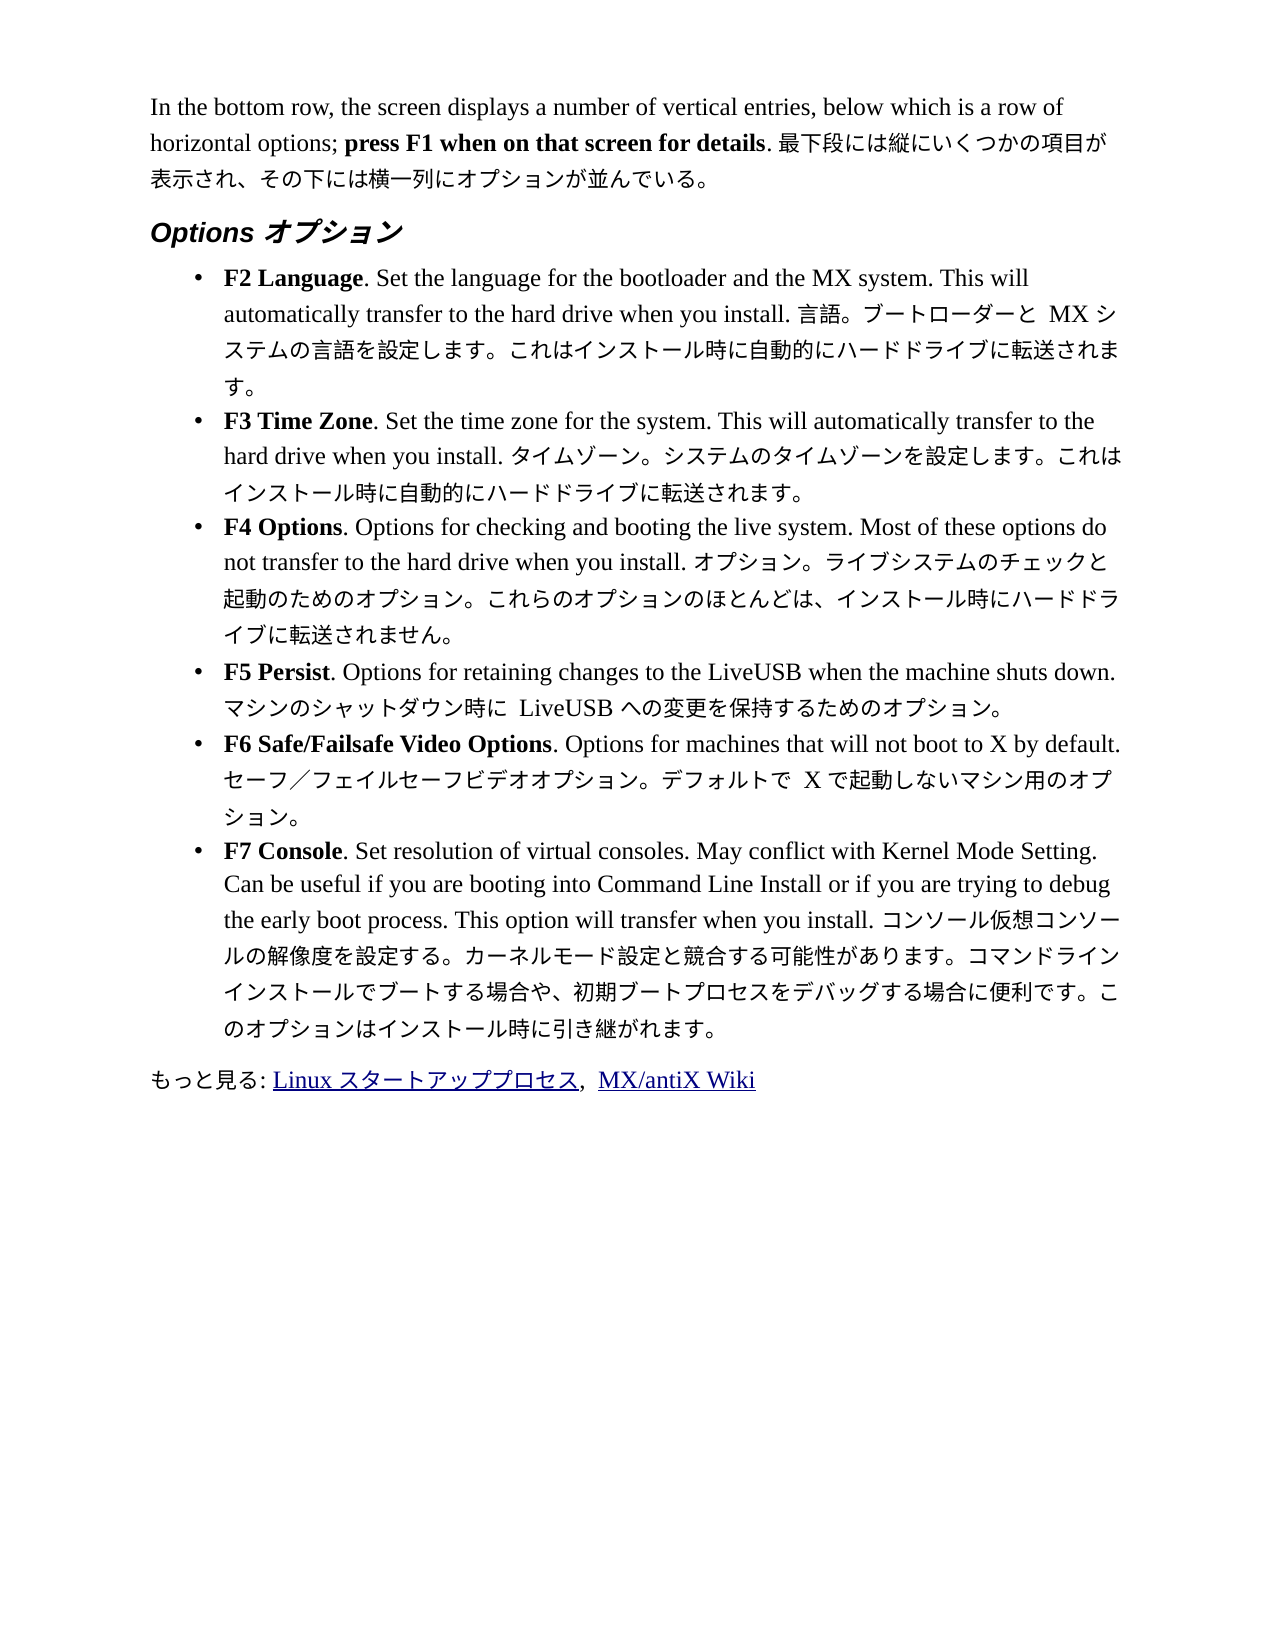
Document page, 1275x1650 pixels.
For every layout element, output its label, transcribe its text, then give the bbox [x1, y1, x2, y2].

text In the bottom row, the screen displays a number of vertical entries, below which is a row of horizontal options; press F1 when on that screen for details. 最下段には縦にいくつかの項目が表示され、その下には横一列にオプションが並んでいる。 [150, 92, 1125, 193]
text もっと見る: Linux スタートアッププロセス, MX/antiX Wiki [150, 1063, 1125, 1094]
list F3 Time Zone. Set the time zone for the system. This will automatically transfer to the hard drive when you install. タイムゾーン。システムのタイムゾーンを設定します。これはインストール時に自動的にハードドライブに転送されます。 [194, 406, 1125, 507]
list F6 Safe/Failsafe Video Options. Options for machines that will not boot to X by default.セーフ／フェイルセーフビデオオプション。デフォルトで X で起動しないマシン用のオプション。 [194, 727, 1125, 832]
list F5 Persist. Options for retaining changes to the LiveUSB when the machine shuts down. マシンのシャットダウン時に LiveUSB への変更を保持するためのオプション。 [194, 654, 1125, 722]
list F4 Options. Options for checking and booting the live system. Most of these options do not transfer to the hard drive when you install. オプション。ライブシステムのチェックと起動のためのオプション。これらのオプションのほとんどは、インストール時にハードドライブに転送されません。 [194, 512, 1125, 650]
list F7 Console. Set resolution of virtual consoles. May conflict with Kernel Mode Setting. Can be useful if you are booting into Command Line Install or if you are trying to debug the early boot process. This option will transfer when you install. コンソール仮想コンソールの解像度を設定する。カーネルモード設定と競合する可能性があります。コマンドラインインストールでブートする場合や、初期ブートプロセスをデバッグする場合に便利です。このオプションはインストール時に引き継がれます。 [194, 836, 1125, 1043]
list F2 Language. Set the language for the bootloader and the MX system. This will automatically transfer to the hard drive when you install. 言語。ブートローダーと MX システムの言語を設定します。これはインストール時に自動的にハードドライブに転送されます。 [194, 263, 1125, 401]
subtitle Options オプション [150, 211, 1125, 251]
